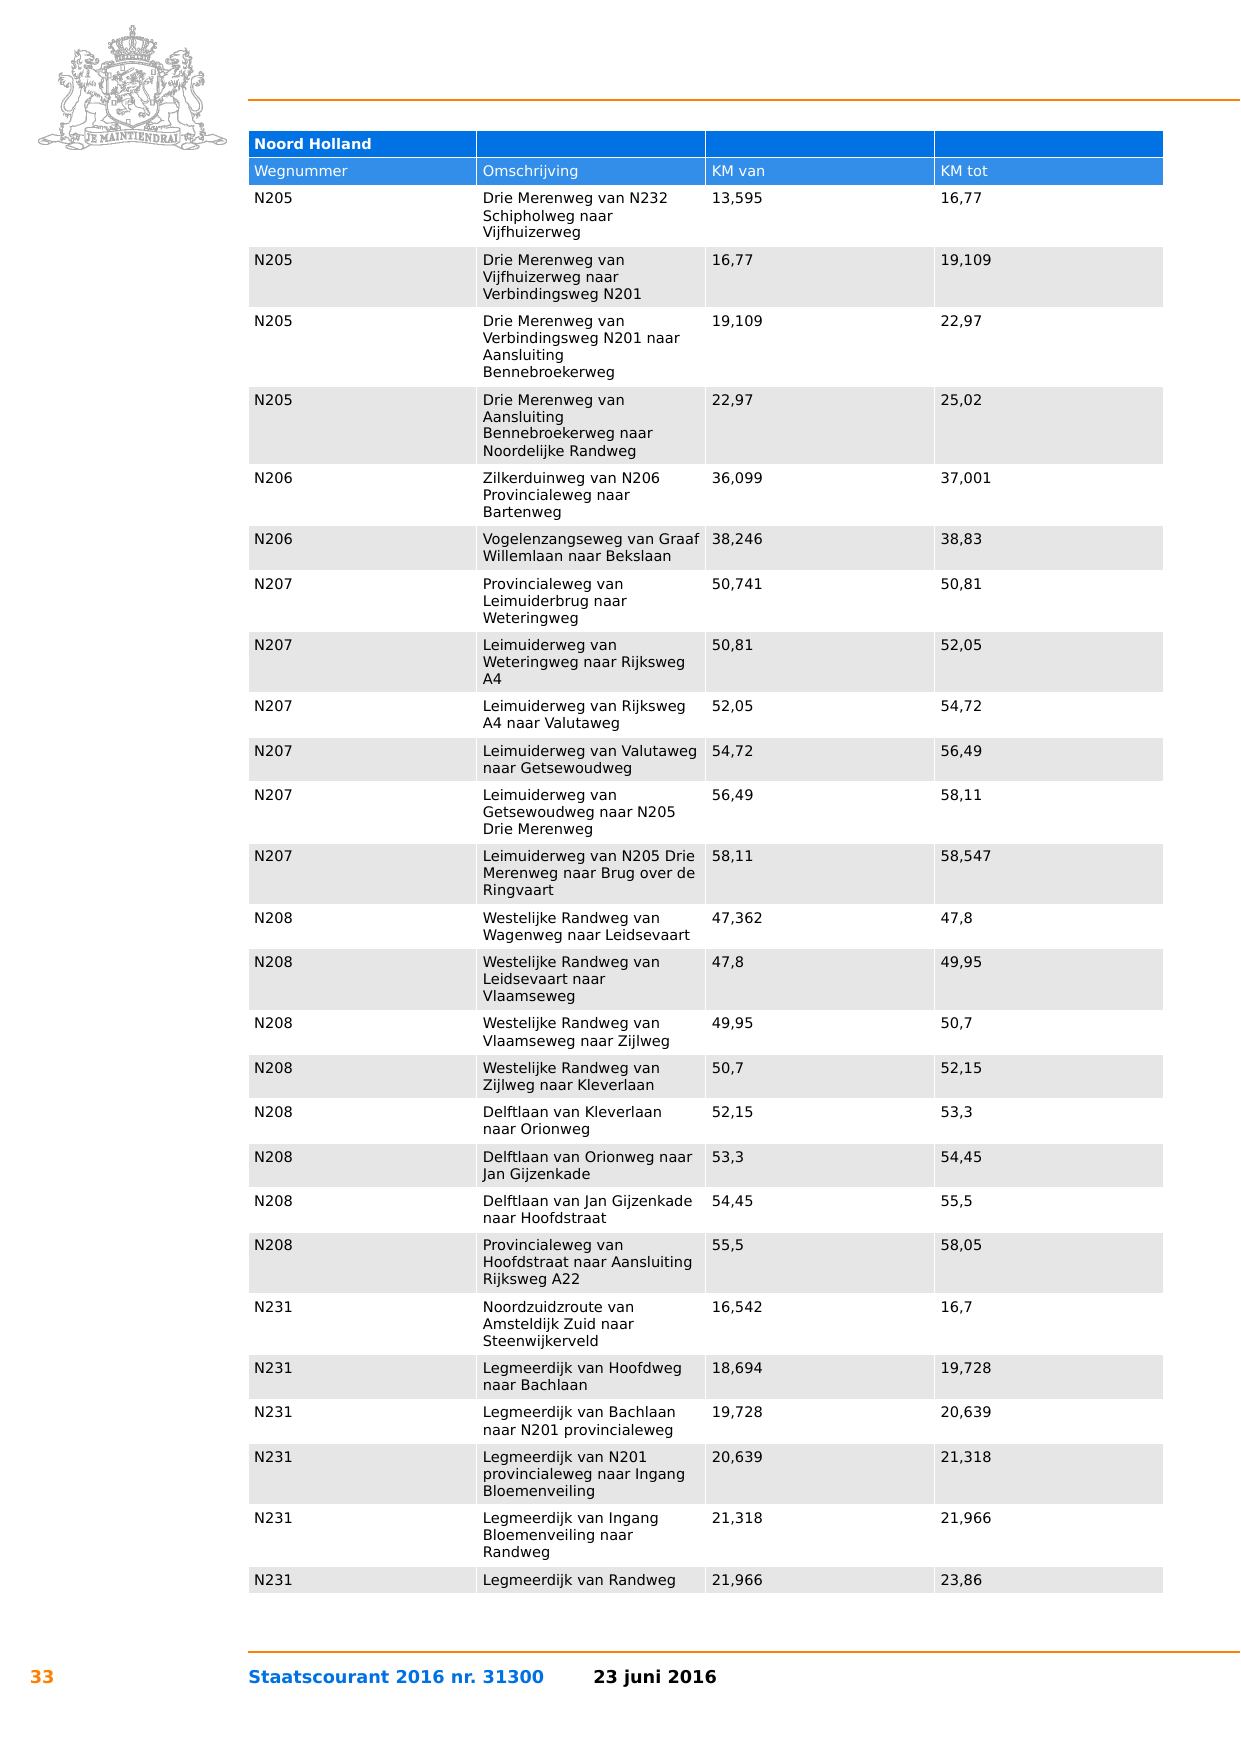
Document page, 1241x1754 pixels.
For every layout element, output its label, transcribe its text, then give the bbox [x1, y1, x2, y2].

table_cell 49,95 [706, 1011, 934, 1054]
table_cell 25,02 [935, 387, 1163, 464]
table_cell N207 [249, 632, 476, 692]
table_cell 54,72 [706, 738, 934, 781]
table_cell Westelijke Randweg van Wagenweg naar Leidsevaart [477, 905, 705, 948]
table_cell N208 [249, 905, 476, 948]
table_cell N231 [249, 1444, 476, 1504]
table_cell Provincialeweg van Leimuiderbrug naar Weteringweg [477, 571, 705, 631]
table_cell 58,547 [935, 844, 1163, 904]
table_cell N205 [249, 309, 476, 386]
table_header [477, 131, 705, 157]
table_cell 23,86 [935, 1567, 1163, 1593]
table_cell 21,966 [935, 1505, 1163, 1566]
table_cell Westelijke Randweg van Leidsevaart naar Vlaamseweg [477, 949, 705, 1010]
table_cell N231 [249, 1567, 476, 1593]
table_cell N207 [249, 844, 476, 904]
table_cell Zilkerduinweg van N206 Provincialeweg naar Bartenweg [477, 465, 705, 525]
table_cell 13,595 [706, 186, 934, 246]
table_cell 58,11 [935, 782, 1163, 843]
table_cell N205 [249, 247, 476, 307]
table_cell N206 [249, 526, 476, 570]
table_cell 20,639 [706, 1444, 934, 1504]
table_cell Drie Merenweg van N232 Schipholweg naar Vijfhuizerweg [477, 186, 705, 246]
table_cell 19,109 [935, 247, 1163, 307]
table_cell N231 [249, 1355, 476, 1399]
table_cell Legmeerdijk van Ingang Bloemenveiling naar Randweg [477, 1505, 705, 1566]
table_cell N231 [249, 1400, 476, 1443]
table_cell 54,72 [935, 694, 1163, 737]
table_cell 55,5 [935, 1188, 1163, 1232]
table_cell Vogelenzangseweg van Graaf Willemlaan naar Bekslaan [477, 526, 705, 570]
table_cell Leimuiderweg van Getsewoudweg naar N205 Drie Merenweg [477, 782, 705, 843]
table_cell Delftlaan van Kleverlaan naar Orionweg [477, 1100, 705, 1143]
table_cell 47,8 [935, 905, 1163, 948]
table_cell Omschrijving [477, 158, 705, 185]
table_cell 36,099 [706, 465, 934, 525]
table_cell 19,109 [706, 309, 934, 386]
table_cell 37,001 [935, 465, 1163, 525]
table_cell N207 [249, 738, 476, 781]
table_cell 18,694 [706, 1355, 934, 1399]
table_cell 54,45 [706, 1188, 934, 1232]
table_cell 54,45 [935, 1144, 1163, 1187]
table_cell N207 [249, 571, 476, 631]
table_cell 53,3 [706, 1144, 934, 1187]
table_cell N208 [249, 1100, 476, 1143]
table_cell KM van [706, 158, 934, 185]
picture [38, 25, 227, 150]
table_cell N205 [249, 387, 476, 464]
table_cell 16,542 [706, 1294, 934, 1354]
table_cell 22,97 [706, 387, 934, 464]
table_cell N208 [249, 1188, 476, 1232]
table_cell 53,3 [935, 1100, 1163, 1143]
table_cell Legmeerdijk van Hoofdweg naar Bachlaan [477, 1355, 705, 1399]
table_cell 19,728 [935, 1355, 1163, 1399]
table_cell 38,83 [935, 526, 1163, 570]
table_cell 56,49 [935, 738, 1163, 781]
table_cell 19,728 [706, 1400, 934, 1443]
table_cell Leimuiderweg van Valutaweg naar Getsewoudweg [477, 738, 705, 781]
table_cell N207 [249, 694, 476, 737]
table_header [935, 131, 1163, 157]
table_cell 52,05 [935, 632, 1163, 692]
table_cell 20,639 [935, 1400, 1163, 1443]
table_cell 50,7 [706, 1055, 934, 1098]
table_cell Noordzuidzroute van Amsteldijk Zuid naar Steenwijkerveld [477, 1294, 705, 1354]
table_cell Leimuiderweg van Rijksweg A4 naar Valutaweg [477, 694, 705, 737]
table_cell 52,15 [935, 1055, 1163, 1098]
table_cell Delftlaan van Jan Gijzenkade naar Hoofdstraat [477, 1188, 705, 1232]
table_cell N208 [249, 1011, 476, 1054]
table_cell 21,966 [706, 1567, 934, 1593]
table_cell N207 [249, 782, 476, 843]
table_cell 52,15 [706, 1100, 934, 1143]
table_cell KM tot [935, 158, 1163, 185]
table_cell 58,11 [706, 844, 934, 904]
table_cell N231 [249, 1505, 476, 1566]
table_cell 49,95 [935, 949, 1163, 1010]
table_cell 50,81 [706, 632, 934, 692]
table_cell N205 [249, 186, 476, 246]
table_cell 38,246 [706, 526, 934, 570]
table_cell Westelijke Randweg van Zijlweg naar Kleverlaan [477, 1055, 705, 1098]
table_cell Westelijke Randweg van Vlaamseweg naar Zijlweg [477, 1011, 705, 1054]
table_cell 52,05 [706, 694, 934, 737]
table_cell 50,81 [935, 571, 1163, 631]
table_cell N208 [249, 1233, 476, 1293]
table_cell 16,7 [935, 1294, 1163, 1354]
table_cell Wegnummer [249, 158, 476, 185]
table_cell Drie Merenweg van Verbindingsweg N201 naar Aansluiting Bennebroekerweg [477, 309, 705, 386]
table_cell N208 [249, 1055, 476, 1098]
table_cell 21,318 [935, 1444, 1163, 1504]
table_cell 55,5 [706, 1233, 934, 1293]
table_header [706, 131, 934, 157]
table_cell Legmeerdijk van N201 provincialeweg naar Ingang Bloemenveiling [477, 1444, 705, 1504]
table_cell 50,7 [935, 1011, 1163, 1054]
table_cell Drie Merenweg van Vijfhuizerweg naar Verbindingsweg N201 [477, 247, 705, 307]
table_cell Legmeerdijk van Bachlaan naar N201 provincialeweg [477, 1400, 705, 1443]
table_cell N231 [249, 1294, 476, 1354]
table_cell Leimuiderweg van N205 Drie Merenweg naar Brug over de Ringvaart [477, 844, 705, 904]
table_cell Provincialeweg van Hoofdstraat naar Aansluiting Rijksweg A22 [477, 1233, 705, 1293]
table_cell 16,77 [706, 247, 934, 307]
table_cell 50,741 [706, 571, 934, 631]
table_cell Leimuiderweg van Weteringweg naar Rijksweg A4 [477, 632, 705, 692]
table_cell 21,318 [706, 1505, 934, 1566]
table_cell N206 [249, 465, 476, 525]
table_cell Legmeerdijk van Randweg [477, 1567, 705, 1593]
table_cell N208 [249, 1144, 476, 1187]
table_cell 58,05 [935, 1233, 1163, 1293]
table_cell 47,8 [706, 949, 934, 1010]
table_cell 47,362 [706, 905, 934, 948]
table_cell 56,49 [706, 782, 934, 843]
table_cell 22,97 [935, 309, 1163, 386]
table_header Noord Holland [249, 131, 476, 157]
table_cell Drie Merenweg van Aansluiting Bennebroekerweg naar Noordelijke Randweg [477, 387, 705, 464]
table_cell Delftlaan van Orionweg naar Jan Gijzenkade [477, 1144, 705, 1187]
table_cell N208 [249, 949, 476, 1010]
table_cell 16,77 [935, 186, 1163, 246]
